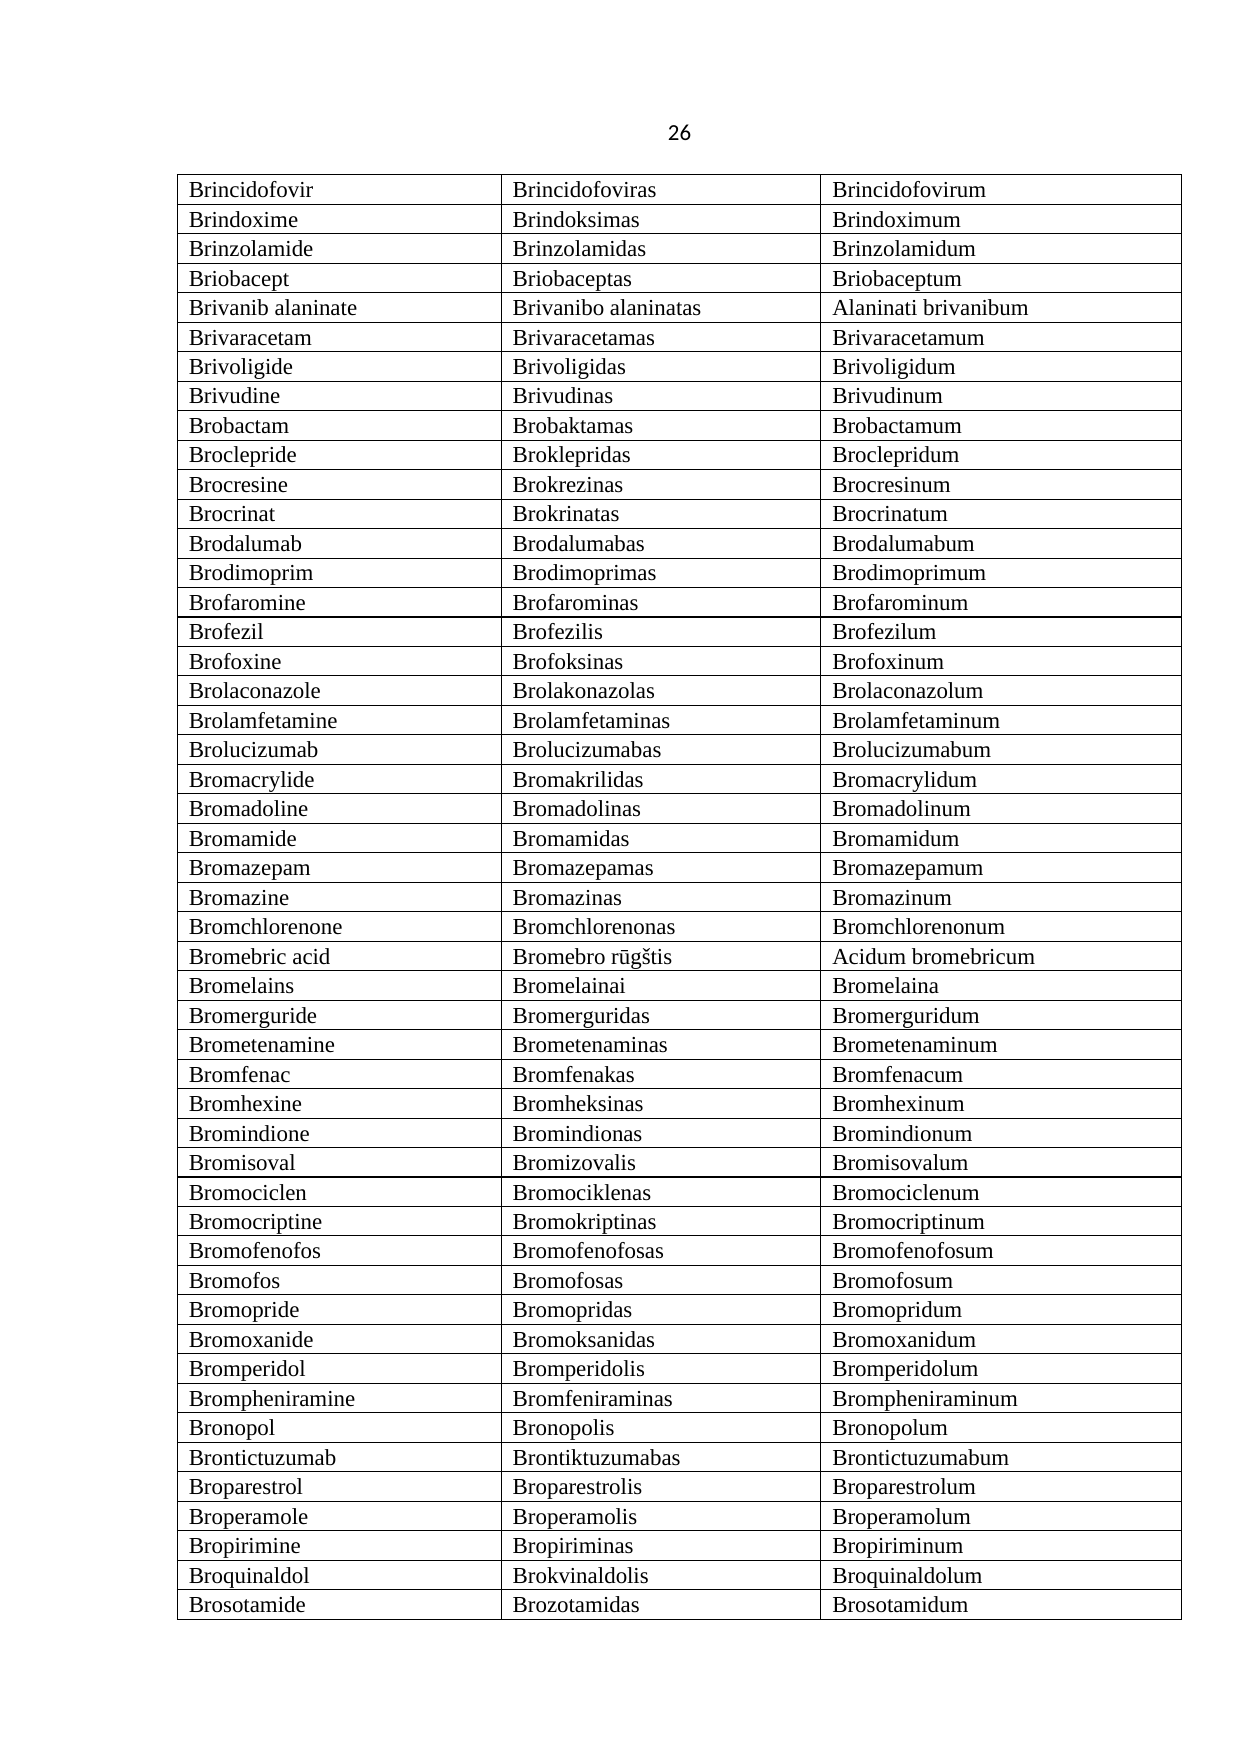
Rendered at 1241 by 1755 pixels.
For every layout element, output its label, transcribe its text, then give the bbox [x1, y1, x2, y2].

table_cell Brometenamine [178, 1030, 501, 1058]
table_cell Bromofenofos [178, 1236, 501, 1265]
table_cell Bromchlorenonas [502, 912, 820, 941]
table_cell Bromazine [178, 883, 501, 911]
table_cell Brodalumabum [821, 529, 1181, 557]
table_cell Bromazinum [821, 883, 1181, 911]
table_cell Bromoxanidum [821, 1325, 1181, 1353]
table_cell Brodimoprim [178, 559, 501, 587]
table_cell Brobactamum [821, 411, 1181, 439]
table_cell Broparestrolis [502, 1472, 820, 1501]
table_cell Briobaceptas [502, 264, 820, 292]
table_cell Brolamfetaminum [821, 706, 1181, 734]
table_cell Brosotamide [178, 1590, 501, 1619]
table_cell Bromindione [178, 1119, 501, 1147]
table_cell Brivaracetamum [821, 323, 1181, 351]
table_cell Brodalumabas [502, 529, 820, 557]
table_cell Bropiriminum [821, 1531, 1181, 1560]
table_cell Bromazepam [178, 853, 501, 882]
table_cell Bromelainai [502, 971, 820, 999]
table_cell Bropiriminas [502, 1531, 820, 1560]
table_cell Brobactam [178, 411, 501, 439]
table_cell Bromindionum [821, 1119, 1181, 1147]
table_cell Bromofosas [502, 1266, 820, 1294]
table_cell Brinzolamide [178, 234, 501, 263]
table_cell Bromacrylidum [821, 765, 1181, 793]
table_cell Bropirimine [178, 1531, 501, 1560]
table_cell Bromperidolis [502, 1354, 820, 1383]
table_cell Bromindionas [502, 1119, 820, 1147]
table_cell Bromakrilidas [502, 765, 820, 793]
table_cell Brolucizumab [178, 735, 501, 764]
table_cell Bromchlorenone [178, 912, 501, 941]
table_cell Bromamide [178, 824, 501, 852]
table_cell Bromfenac [178, 1060, 501, 1088]
table_cell Brincidofoviras [502, 175, 820, 204]
table_cell Brivudinas [502, 382, 820, 410]
table_cell Bromacrylide [178, 765, 501, 793]
table_cell Acidum bromebricum [821, 942, 1181, 970]
table_cell Brodimoprimas [502, 559, 820, 587]
table_cell Bromofos [178, 1266, 501, 1294]
table_cell Brolaconazole [178, 676, 501, 705]
table_cell Brindoksimas [502, 205, 820, 233]
table_cell Brofarominum [821, 588, 1181, 616]
table_cell Briobacept [178, 264, 501, 292]
table_cell Brometenaminum [821, 1030, 1181, 1058]
table_cell Bromadolinum [821, 794, 1181, 823]
table_cell Brometenaminas [502, 1030, 820, 1058]
table_cell Brofezil [178, 618, 501, 646]
table_cell Broparestrol [178, 1472, 501, 1501]
table_cell Brolamfetamine [178, 706, 501, 734]
table_cell Brokrezinas [502, 470, 820, 498]
table_cell Bromfeniraminas [502, 1384, 820, 1412]
table_cell Brolakonazolas [502, 676, 820, 705]
table_cell Brinzolamidum [821, 234, 1181, 263]
table_cell Bromfenacum [821, 1060, 1181, 1088]
table_cell Brivoligidum [821, 352, 1181, 381]
table_cell Brocresinum [821, 470, 1181, 498]
table_cell Bromisoval [178, 1148, 501, 1176]
table_cell Broclepride [178, 441, 501, 469]
table_cell Broperamolum [821, 1502, 1181, 1530]
table_cell Brofoxine [178, 647, 501, 675]
table_cell Bromociklenas [502, 1178, 820, 1206]
table_cell Brivudine [178, 382, 501, 410]
table_cell Brindoximum [821, 205, 1181, 233]
table_cell Bromazinas [502, 883, 820, 911]
table_cell Broparestrolum [821, 1472, 1181, 1501]
table_cell Bromerguridas [502, 1001, 820, 1029]
table_cell Bromelaina [821, 971, 1181, 999]
table_cell Brincidofovir [178, 175, 501, 204]
table_cell Broquinaldol [178, 1561, 501, 1589]
table_cell Bromisovalum [821, 1148, 1181, 1176]
table_cell Brinzolamidas [502, 234, 820, 263]
table_cell Brompheniramine [178, 1384, 501, 1412]
table_cell Bromociclen [178, 1178, 501, 1206]
table_cell Bromocriptine [178, 1207, 501, 1235]
table_cell Brodimoprimum [821, 559, 1181, 587]
table_cell Brokrinatas [502, 500, 820, 528]
table_cell Brivanib alaninate [178, 293, 501, 322]
table_cell Bromoxanide [178, 1325, 501, 1353]
table_cell Brofezilum [821, 618, 1181, 646]
table_cell Bromazepamas [502, 853, 820, 882]
table_cell Bromperidol [178, 1354, 501, 1383]
table_cell Bromazepamum [821, 853, 1181, 882]
table_cell Bromamidum [821, 824, 1181, 852]
table_cell Brindoxime [178, 205, 501, 233]
table_cell Brobaktamas [502, 411, 820, 439]
table_cell Broklepridas [502, 441, 820, 469]
table_cell Brontiktuzumabas [502, 1443, 820, 1471]
table_cell Brolucizumabas [502, 735, 820, 764]
table_cell Brivaracetamas [502, 323, 820, 351]
table_cell Brofoxinum [821, 647, 1181, 675]
table_cell Brofaromine [178, 588, 501, 616]
table_cell Bromhexine [178, 1089, 501, 1117]
table_cell Bronopolum [821, 1413, 1181, 1442]
table_cell Brofarominas [502, 588, 820, 616]
table_cell Brontictuzumabum [821, 1443, 1181, 1471]
table_cell Bromofenofosas [502, 1236, 820, 1265]
table_cell Bromokriptinas [502, 1207, 820, 1235]
table_cell Brivoligidas [502, 352, 820, 381]
table_cell Brivoligide [178, 352, 501, 381]
table_cell Brivaracetam [178, 323, 501, 351]
table_cell Bromadoline [178, 794, 501, 823]
table_cell Bromhexinum [821, 1089, 1181, 1117]
table_cell Brolaconazolum [821, 676, 1181, 705]
table_cell Broclepridum [821, 441, 1181, 469]
table_cell Brolamfetaminas [502, 706, 820, 734]
table_cell Broquinaldolum [821, 1561, 1181, 1589]
table_cell Brontictuzumab [178, 1443, 501, 1471]
table_cell Bromopridas [502, 1295, 820, 1324]
table_cell Bromopridum [821, 1295, 1181, 1324]
table_cell Bromoksanidas [502, 1325, 820, 1353]
table_cell Brodalumab [178, 529, 501, 557]
table_cell Bromizovalis [502, 1148, 820, 1176]
table_cell Bromofenofosum [821, 1236, 1181, 1265]
table_cell Brolucizumabum [821, 735, 1181, 764]
table_cell Bromerguride [178, 1001, 501, 1029]
table_cell Brivanibo alaninatas [502, 293, 820, 322]
table_cell Bromebric acid [178, 942, 501, 970]
table_cell Briobaceptum [821, 264, 1181, 292]
table_cell Bromebro rūgštis [502, 942, 820, 970]
table_cell Bromadolinas [502, 794, 820, 823]
table_cell Brompheniraminum [821, 1384, 1181, 1412]
table_cell Bromchlorenonum [821, 912, 1181, 941]
table_cell Brozotamidas [502, 1590, 820, 1619]
table_cell Bromamidas [502, 824, 820, 852]
table_cell Bromheksinas [502, 1089, 820, 1117]
table_cell Broperamole [178, 1502, 501, 1530]
table_cell Brofezilis [502, 618, 820, 646]
table_cell Bromelains [178, 971, 501, 999]
table_cell Bromocriptinum [821, 1207, 1181, 1235]
table_cell Brocresine [178, 470, 501, 498]
table_cell Brosotamidum [821, 1590, 1181, 1619]
table_cell Brokvinaldolis [502, 1561, 820, 1589]
table_cell Bronopol [178, 1413, 501, 1442]
table_cell Bromociclenum [821, 1178, 1181, 1206]
table_cell Brincidofovirum [821, 175, 1181, 204]
table_cell Bronopolis [502, 1413, 820, 1442]
table_cell Brocrinat [178, 500, 501, 528]
table_cell Broperamolis [502, 1502, 820, 1530]
table_cell Alaninati brivanibum [821, 293, 1181, 322]
table_cell Brivudinum [821, 382, 1181, 410]
table_cell Bromopride [178, 1295, 501, 1324]
table_cell Brofoksinas [502, 647, 820, 675]
table_cell Brocrinatum [821, 500, 1181, 528]
table_cell Bromperidolum [821, 1354, 1181, 1383]
table_cell Bromfenakas [502, 1060, 820, 1088]
table_cell Bromofosum [821, 1266, 1181, 1294]
table_cell Bromerguridum [821, 1001, 1181, 1029]
